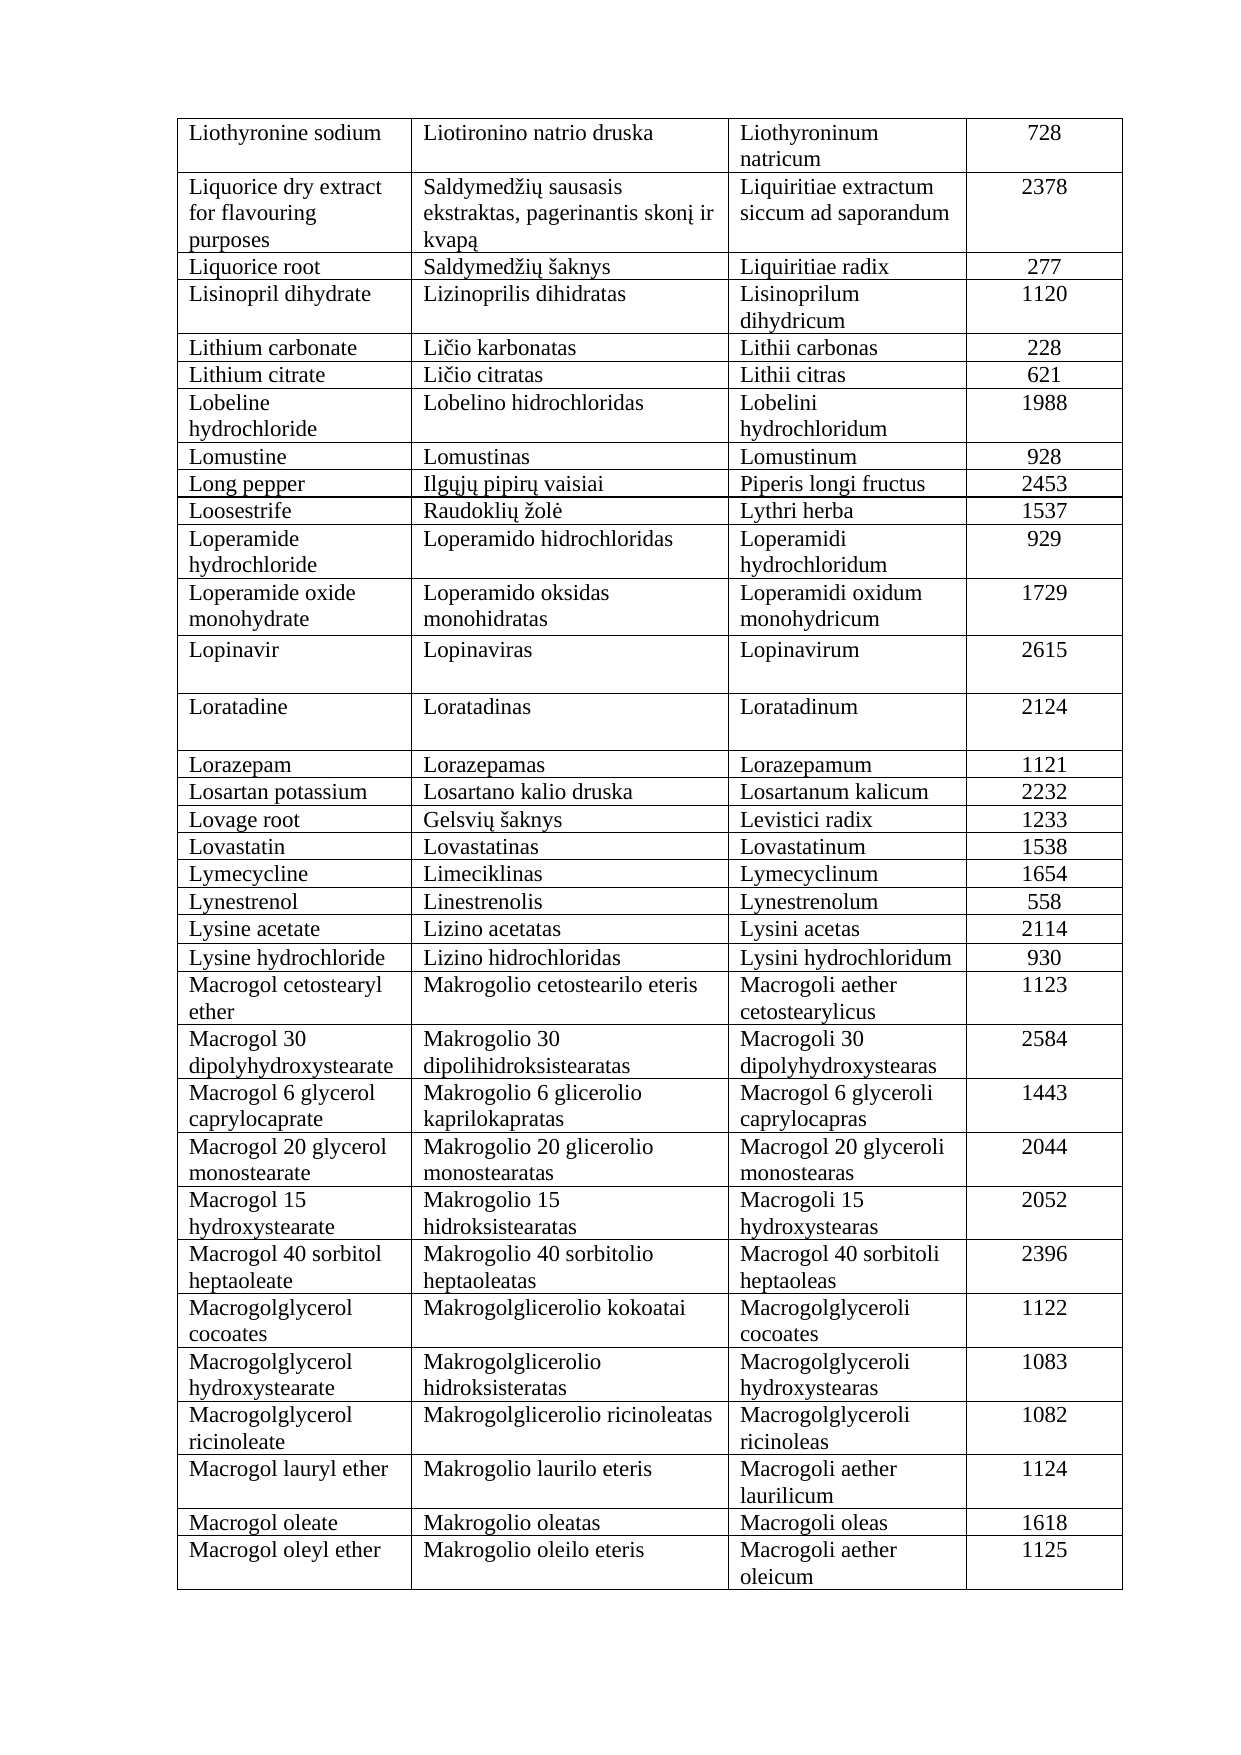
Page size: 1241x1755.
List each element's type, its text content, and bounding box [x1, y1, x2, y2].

table_cell 1124 [967, 1455, 1122, 1508]
table_cell Macrogoli 30 dipolyhydroxystearas [729, 1025, 966, 1078]
table_cell Liquorice root [178, 253, 411, 279]
table_cell Macrogoli 15 hydroxystearas [729, 1187, 966, 1239]
table_cell 1729 [967, 579, 1122, 635]
table_cell Macrogol 20 glyceroli monostearas [729, 1133, 966, 1186]
table_cell Macrogol oleyl ether [178, 1536, 411, 1589]
table_cell Lobelini hydrochloridum [729, 389, 966, 442]
table_cell 1120 [967, 280, 1122, 333]
table_cell Lorazepamum [729, 751, 966, 777]
table_cell 2396 [967, 1240, 1122, 1293]
table_cell Macrogol 15 hydroxystearate [178, 1187, 411, 1239]
table_cell Piperis longi fructus [729, 470, 966, 496]
table_cell 2584 [967, 1025, 1122, 1078]
table_cell Makrogolio 30 dipolihidroksistearatas [412, 1025, 728, 1078]
table_cell Lysini acetas [729, 915, 966, 943]
table_cell Gelsvių šaknys [412, 806, 728, 832]
table_cell Long pepper [178, 470, 411, 496]
table_cell Macrogol 20 glycerol monostearate [178, 1133, 411, 1186]
table_cell 2615 [967, 636, 1122, 692]
table_cell Lynestrenol [178, 888, 411, 914]
table_cell 558 [967, 888, 1122, 914]
table_cell Limeciklinas [412, 860, 728, 887]
table_cell 1654 [967, 860, 1122, 887]
table_cell Lithii carbonas [729, 334, 966, 361]
table_cell Lovastatinas [412, 833, 728, 859]
table_cell Macrogol 30 dipolyhydroxystearate [178, 1025, 411, 1078]
table_cell Macrogol oleate [178, 1509, 411, 1535]
table_cell Lizino hidrochloridas [412, 944, 728, 971]
table_cell 1083 [967, 1348, 1122, 1401]
table_cell Macrogoli aether laurilicum [729, 1455, 966, 1508]
table_cell Makrogolglicerolio ricinoleatas [412, 1402, 728, 1454]
table_cell Lopinaviras [412, 636, 728, 692]
table_cell Lithium citrate [178, 362, 411, 388]
table_cell Makrogolglicerolio hidroksisteratas [412, 1348, 728, 1401]
table_cell 2124 [967, 694, 1122, 750]
table_cell Macrogoli aether cetostearylicus [729, 972, 966, 1024]
table_cell Lopinavirum [729, 636, 966, 692]
table_cell Loperamide hydrochloride [178, 525, 411, 578]
table_cell Lovage root [178, 806, 411, 832]
table_cell Makrogolio cetostearilo eteris [412, 972, 728, 1024]
table_cell Lobelino hidrochloridas [412, 389, 728, 442]
table_cell Loratadine [178, 694, 411, 750]
table_cell Makrogolio 20 glicerolio monostearatas [412, 1133, 728, 1186]
table_cell Makrogolio laurilo eteris [412, 1455, 728, 1508]
table_cell Ličio karbonatas [412, 334, 728, 361]
table_cell Lomustinum [729, 443, 966, 469]
table_cell Lobeline hydrochloride [178, 389, 411, 442]
table_cell Liquiritiae radix [729, 253, 966, 279]
table_cell Makrogolio oleilo eteris [412, 1536, 728, 1589]
table_cell Loratadinum [729, 694, 966, 750]
table_cell 1121 [967, 751, 1122, 777]
table_cell 929 [967, 525, 1122, 578]
table_cell 2453 [967, 470, 1122, 496]
table_cell Lizinoprilis dihidratas [412, 280, 728, 333]
table_cell Lorazepam [178, 751, 411, 777]
table_cell Raudoklių žolė [412, 498, 728, 524]
table_cell Losartan potassium [178, 778, 411, 804]
table_cell Ličio citratas [412, 362, 728, 388]
table_cell Lizino acetatas [412, 915, 728, 943]
table_cell 928 [967, 443, 1122, 469]
table_cell Macrogolglycerol ricinoleate [178, 1402, 411, 1454]
table_cell Lysini hydrochloridum [729, 944, 966, 971]
table_cell 1233 [967, 806, 1122, 832]
table_cell 1443 [967, 1079, 1122, 1132]
table_cell 228 [967, 334, 1122, 361]
table_cell 930 [967, 944, 1122, 971]
table_cell Losartano kalio druska [412, 778, 728, 804]
table_cell Loperamidi oxidum monohydricum [729, 579, 966, 635]
table_cell Makrogolio 6 glicerolio kaprilokapratas [412, 1079, 728, 1132]
table_cell Makrogolio 40 sorbitolio heptaoleatas [412, 1240, 728, 1293]
table_cell Lovastatin [178, 833, 411, 859]
table_cell Liquorice dry extract for flavouring purposes [178, 173, 411, 252]
table_cell Loperamido hidrochloridas [412, 525, 728, 578]
table_cell Lisinoprilum dihydricum [729, 280, 966, 333]
table_cell Saldymedžių sausasis ekstraktas, pagerinantis skonį ir kvapą [412, 173, 728, 252]
table_cell Loratadinas [412, 694, 728, 750]
table_cell Loperamide oxide monohydrate [178, 579, 411, 635]
table_cell Losartanum kalicum [729, 778, 966, 804]
table_cell 1988 [967, 389, 1122, 442]
table_cell Lopinavir [178, 636, 411, 692]
table_cell Lithium carbonate [178, 334, 411, 361]
table_cell 1125 [967, 1536, 1122, 1589]
table_cell Lomustine [178, 443, 411, 469]
table_cell 1538 [967, 833, 1122, 859]
table_cell Macrogoli aether oleicum [729, 1536, 966, 1589]
table_cell 621 [967, 362, 1122, 388]
table_cell Lithii citras [729, 362, 966, 388]
table_cell 1618 [967, 1509, 1122, 1535]
table_cell 1123 [967, 972, 1122, 1024]
table_cell Lisinopril dihydrate [178, 280, 411, 333]
table_cell Lysine hydrochloride [178, 944, 411, 971]
table_cell Lythri herba [729, 498, 966, 524]
table_cell Makrogolio 15 hidroksistearatas [412, 1187, 728, 1239]
table_cell Ilgųjų pipirų vaisiai [412, 470, 728, 496]
table_cell Makrogolglicerolio kokoatai [412, 1294, 728, 1347]
table_cell Macrogol 6 glyceroli caprylocapras [729, 1079, 966, 1132]
table_cell 728 [967, 119, 1122, 172]
table_cell Levistici radix [729, 806, 966, 832]
table_cell Makrogolio oleatas [412, 1509, 728, 1535]
table_cell Lymecyclinum [729, 860, 966, 887]
table_cell 2044 [967, 1133, 1122, 1186]
table_cell Macrogol lauryl ether [178, 1455, 411, 1508]
table_cell Liothyroninum natricum [729, 119, 966, 172]
table_cell Macrogolglyceroli hydroxystearas [729, 1348, 966, 1401]
table_cell Macrogol 40 sorbitoli heptaoleas [729, 1240, 966, 1293]
table_cell Macrogolglycerol hydroxystearate [178, 1348, 411, 1401]
table_cell Macrogol 6 glycerol caprylocaprate [178, 1079, 411, 1132]
table_cell Loperamidi hydrochloridum [729, 525, 966, 578]
table_cell Loperamido oksidas monohidratas [412, 579, 728, 635]
table_cell Macrogoli oleas [729, 1509, 966, 1535]
table_cell Lysine acetate [178, 915, 411, 943]
table_cell 277 [967, 253, 1122, 279]
table_cell Liquiritiae extractum siccum ad saporandum [729, 173, 966, 252]
table_cell Lynestrenolum [729, 888, 966, 914]
table_cell Macrogolglyceroli ricinoleas [729, 1402, 966, 1454]
table_cell 1537 [967, 498, 1122, 524]
table_cell Loosestrife [178, 498, 411, 524]
table_cell Lomustinas [412, 443, 728, 469]
table_cell 1082 [967, 1402, 1122, 1454]
table_cell Liotironino natrio druska [412, 119, 728, 172]
table_cell Lymecycline [178, 860, 411, 887]
table_cell Saldymedžių šaknys [412, 253, 728, 279]
table_cell Lovastatinum [729, 833, 966, 859]
table_cell Macrogolglyceroli cocoates [729, 1294, 966, 1347]
table_cell Macrogol cetostearyl ether [178, 972, 411, 1024]
table_cell Linestrenolis [412, 888, 728, 914]
table_cell 2114 [967, 915, 1122, 943]
table_cell Liothyronine sodium [178, 119, 411, 172]
table_cell 2378 [967, 173, 1122, 252]
table_cell 2052 [967, 1187, 1122, 1239]
table_cell Lorazepamas [412, 751, 728, 777]
table_cell Macrogol 40 sorbitol heptaoleate [178, 1240, 411, 1293]
table_cell 2232 [967, 778, 1122, 804]
table_cell 1122 [967, 1294, 1122, 1347]
table_cell Macrogolglycerol cocoates [178, 1294, 411, 1347]
